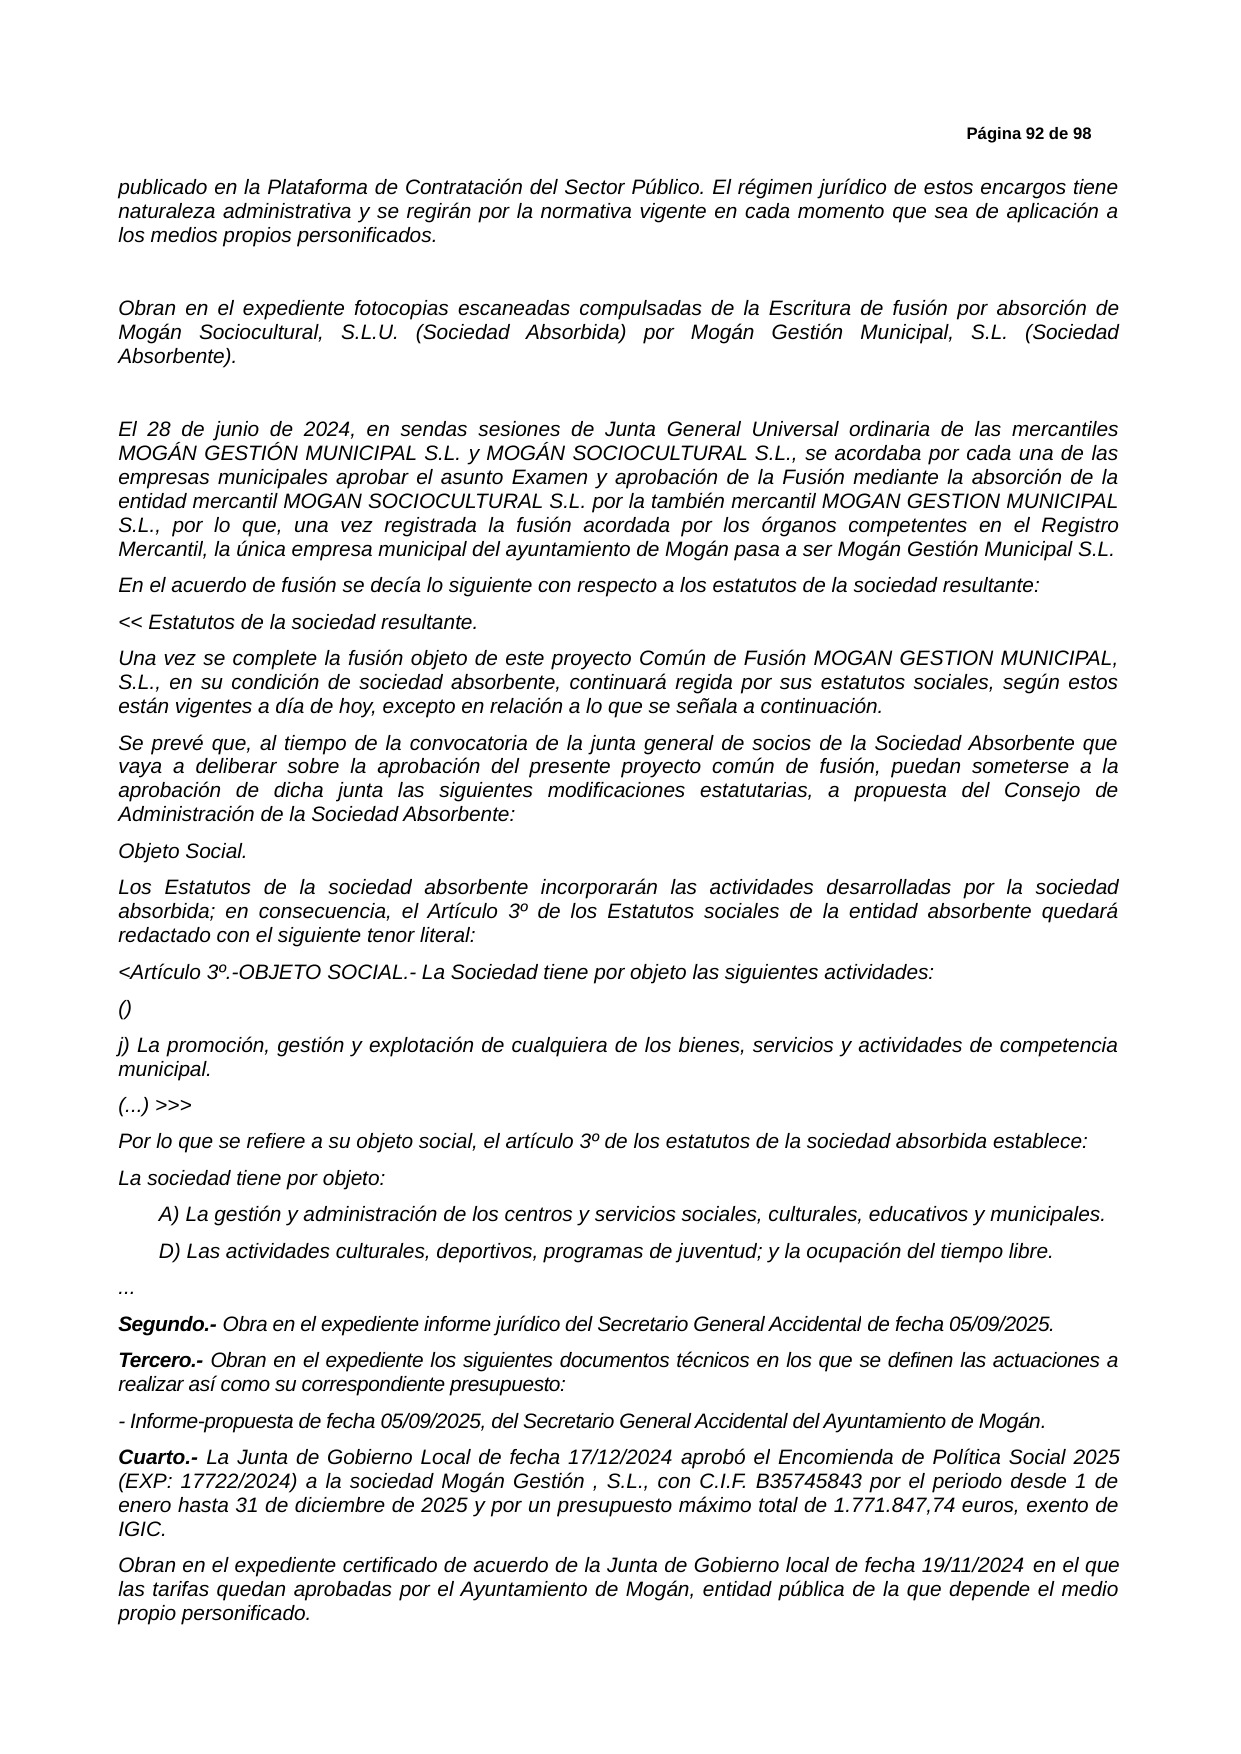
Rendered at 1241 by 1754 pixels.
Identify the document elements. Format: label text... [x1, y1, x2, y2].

text Obran en el expediente fotocopias escaneadas compulsadas de la Escritura de fusión por absorción de Mogán Sociocultural, S.L.U. (Sociedad Absorbida) por Mogán Gestión Municipal, S.L. (Sociedad Absorbente). [118, 296, 1122, 368]
text (...) >>> [118, 1093, 1122, 1117]
text Cuarto.- La Junta de Gobierno Local de fecha 17/12/2024 aprobó el Encomienda de Política Social 2025 (EXP: 17722/2024) a la sociedad Mogán Gestión , S.L., con C.I.F. B35745843 por el periodo desde 1 de enero hasta 31 de diciembre de 2025 y por un presupuesto máximo total de 1.771.847,74 euros, exento de IGIC. [118, 1445, 1122, 1541]
text A) La gestión y administración de los centros y servicios sociales, culturales, educativos y municipales. [159, 1202, 1122, 1226]
text Obran en el expediente certificado de acuerdo de la Junta de Gobierno local de fecha 19/11/2024 en el que las tarifas quedan aprobadas por el Ayuntamiento de Mogán, entidad pública de la que depende el medio propio personificado. [118, 1553, 1122, 1625]
text Una vez se complete la fusión objeto de este proyecto Común de Fusión MOGAN GESTION MUNICIPAL, S.L., en su condición de sociedad absorbente, continuará regida por sus estatutos sociales, según estos están vigentes a día de hoy, excepto en relación a lo que se señala a continuación. [118, 646, 1122, 718]
text Segundo.- Obra en el expediente informe jurídico del Secretario General Accidental de fecha 05/09/2025. [118, 1312, 1122, 1336]
text publicado en la Plataforma de Contratación del Sector Público. El régimen jurídico de estos encargos tiene naturaleza administrativa y se regirán por la normativa vigente en cada momento que sea de aplicación a los medios propios personificados. [118, 175, 1122, 247]
text () [118, 996, 1122, 1020]
text ... [118, 1275, 1122, 1299]
text Objeto Social. [118, 839, 1122, 863]
text D) Las actividades culturales, deportivos, programas de juventud; y la ocupación del tiempo libre. [159, 1239, 1122, 1263]
text Se prevé que, al tiempo de la convocatoria de la junta general de socios de la Sociedad Absorbente que vaya a deliberar sobre la aprobación del presente proyecto común de fusión, puedan someterse a la aprobación de dicha junta las siguientes modificaciones estatutarias, a propuesta del Consejo de Administración de la Sociedad Absorbente: [118, 730, 1122, 826]
text Por lo que se refiere a su objeto social, el artículo 3º de los estatutos de la sociedad absorbida establece: [118, 1129, 1122, 1153]
text La sociedad tiene por objeto: [118, 1166, 1122, 1190]
text j) La promoción, gestión y explotación de cualquiera de los bienes, servicios y actividades de competencia municipal. [118, 1032, 1122, 1080]
text El 28 de junio de 2024, en sendas sesiones de Junta General Universal ordinaria de las mercantiles MOGÁN GESTIÓN MUNICIPAL S.L. y MOGÁN SOCIOCULTURAL S.L., se acordaba por cada una de las empresas municipales aprobar el asunto Examen y aprobación de la Fusión mediante la absorción de la entidad mercantil MOGAN SOCIOCULTURAL S.L. por la también mercantil MOGAN GESTION MUNICIPAL S.L., por lo que, una vez registrada la fusión acordada por los órganos competentes en el Registro Mercantil, la única empresa municipal del ayuntamiento de Mogán pasa a ser Mogán Gestión Municipal S.L. [118, 417, 1122, 561]
text Los Estatutos de la sociedad absorbente incorporarán las actividades desarrolladas por la sociedad absorbida; en consecuencia, el Artículo 3º de los Estatutos sociales de la entidad absorbente quedará redactado con el siguiente tenor literal: [118, 875, 1122, 947]
text << Estatutos de la sociedad resultante. [118, 609, 1122, 633]
text - Informe-propuesta de fecha 05/09/2025, del Secretario General Accidental del Ayuntamiento de Mogán. [118, 1408, 1122, 1432]
text <Artículo 3º.-OBJETO SOCIAL.- La Sociedad tiene por objeto las siguientes actividades: [118, 959, 1122, 983]
text Tercero.- Obran en el expediente los siguientes documentos técnicos en los que se definen las actuaciones a realizar así como su correspondiente presupuesto: [118, 1348, 1122, 1396]
text En el acuerdo de fusión se decía lo siguiente con respecto a los estatutos de la sociedad resultante: [118, 573, 1122, 597]
